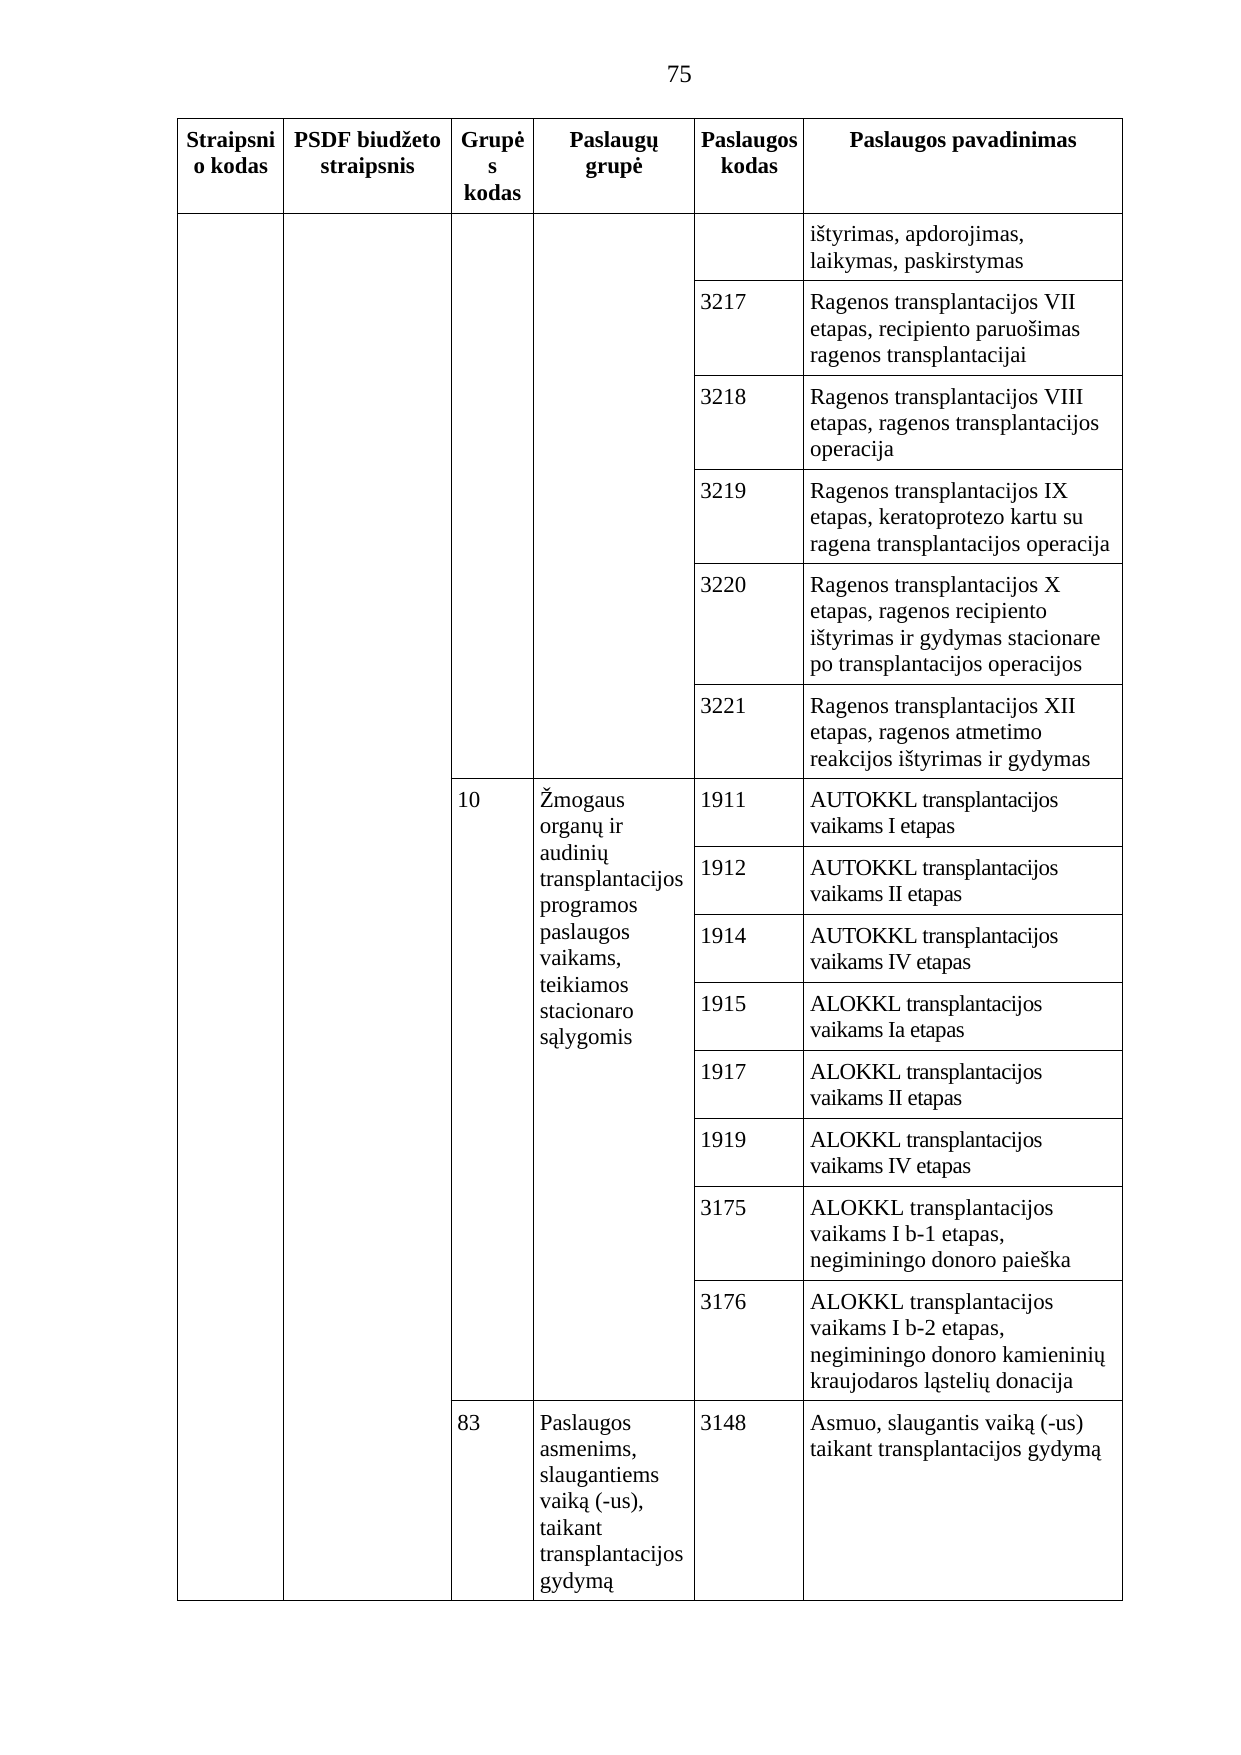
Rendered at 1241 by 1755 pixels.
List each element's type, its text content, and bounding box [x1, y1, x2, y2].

table_cell 3148 [695, 1401, 803, 1600]
table_cell Ragenos transplantacijos VII etapas, recipiento paruošimas ragenos transplantacijai [804, 281, 1122, 374]
table_cell 1914 [695, 915, 803, 982]
table_cell [284, 1186, 451, 1280]
table_cell [178, 563, 283, 684]
table_cell [178, 214, 283, 280]
table_header Straipsnio kodas [178, 119, 283, 212]
table_cell [452, 914, 533, 982]
table_cell ištyrimas, apdorojimas, laikymas, paskirstymas [804, 214, 1122, 280]
table_cell [178, 1118, 283, 1186]
table_cell [452, 1118, 533, 1186]
table_cell ALOKKL transplantacijos vaikams IV etapas [804, 1119, 1122, 1186]
table_cell ALOKKL transplantacijos vaikams I b-1 etapas, negiminingo donoro paieška [804, 1187, 1122, 1280]
table_cell [452, 1050, 533, 1118]
table_header Paslaugos pavadinimas [804, 119, 1122, 212]
table_cell 3218 [695, 376, 803, 469]
table_cell [534, 1186, 694, 1280]
table_cell 3176 [695, 1281, 803, 1400]
table_cell [284, 914, 451, 982]
table_cell [452, 846, 533, 914]
table_cell [284, 1118, 451, 1186]
table_cell AUTOKKL transplantacijos vaikams IV etapas [804, 915, 1122, 982]
table_cell ALOKKL transplantacijos vaikams Ia etapas [804, 983, 1122, 1050]
table_cell [695, 214, 803, 280]
table_cell 1915 [695, 983, 803, 1050]
table_cell Paslaugos asmenims, slaugantiems vaiką (-us), taikant transplantacijos gydymą [534, 1401, 694, 1600]
table_cell [178, 684, 283, 778]
table_cell [178, 914, 283, 982]
table_cell 1919 [695, 1119, 803, 1186]
table_cell 1917 [695, 1051, 803, 1118]
table_cell [178, 982, 283, 1050]
table_cell [284, 846, 451, 914]
table_cell 1911 [695, 779, 803, 846]
table_cell [284, 280, 451, 374]
table_cell [452, 1186, 533, 1280]
table_cell Žmogaus organų ir audinių transplantacijos programos paslaugos vaikams, teikiamos stacionaro sąlygomis [534, 779, 694, 1186]
table_cell [284, 1050, 451, 1118]
table_cell [284, 1280, 451, 1600]
table_cell [284, 982, 451, 1050]
table_cell ALOKKL transplantacijos vaikams II etapas [804, 1051, 1122, 1118]
table_header Grupės kodas [452, 119, 533, 212]
table_cell [178, 778, 283, 846]
table_cell 1912 [695, 847, 803, 914]
table_cell Ragenos transplantacijos X etapas, ragenos recipiento ištyrimas ir gydymas stacionare po transplantacijos operacijos [804, 564, 1122, 684]
table_cell [452, 214, 533, 778]
table_cell 83 [452, 1401, 533, 1600]
table_cell [284, 469, 451, 563]
table_cell [534, 214, 694, 778]
table_header PSDF biudžeto straipsnis [284, 119, 451, 212]
table_cell [534, 1280, 694, 1400]
table_cell Ragenos transplantacijos XII etapas, ragenos atmetimo reakcijos ištyrimas ir gydymas [804, 685, 1122, 778]
table_cell [178, 280, 283, 374]
table_cell 3220 [695, 564, 803, 684]
table_cell AUTOKKL transplantacijos vaikams I etapas [804, 779, 1122, 846]
table_cell 3219 [695, 470, 803, 563]
table_cell Asmuo, slaugantis vaiką (-us) taikant transplantacijos gydymą [804, 1401, 1122, 1600]
table_cell Ragenos transplantacijos IX etapas, keratoprotezo kartu su ragena transplantacijos operacija [804, 470, 1122, 563]
table_cell 10 [452, 779, 533, 846]
table_cell [178, 469, 283, 563]
table_cell [284, 778, 451, 846]
table_cell [178, 375, 283, 469]
table_cell 3217 [695, 281, 803, 374]
table_cell AUTOKKL transplantacijos vaikams II etapas [804, 847, 1122, 914]
table_cell [284, 375, 451, 469]
table_header Paslaugos kodas [695, 119, 803, 212]
table_cell Ragenos transplantacijos VIII etapas, ragenos transplantacijos operacija [804, 376, 1122, 469]
table_cell 3221 [695, 685, 803, 778]
table_cell [178, 846, 283, 914]
table_cell [284, 684, 451, 778]
table_cell ALOKKL transplantacijos vaikams I b-2 etapas, negiminingo donoro kamieninių kraujodaros ląstelių donacija [804, 1281, 1122, 1400]
table_cell [284, 214, 451, 280]
table_cell [284, 563, 451, 684]
table_cell [178, 1050, 283, 1118]
table_cell 3175 [695, 1187, 803, 1280]
table_cell [452, 982, 533, 1050]
table_header Paslaugų grupė [534, 119, 694, 212]
table_cell [178, 1280, 283, 1600]
table_cell [452, 1280, 533, 1400]
table_cell [178, 1186, 283, 1280]
